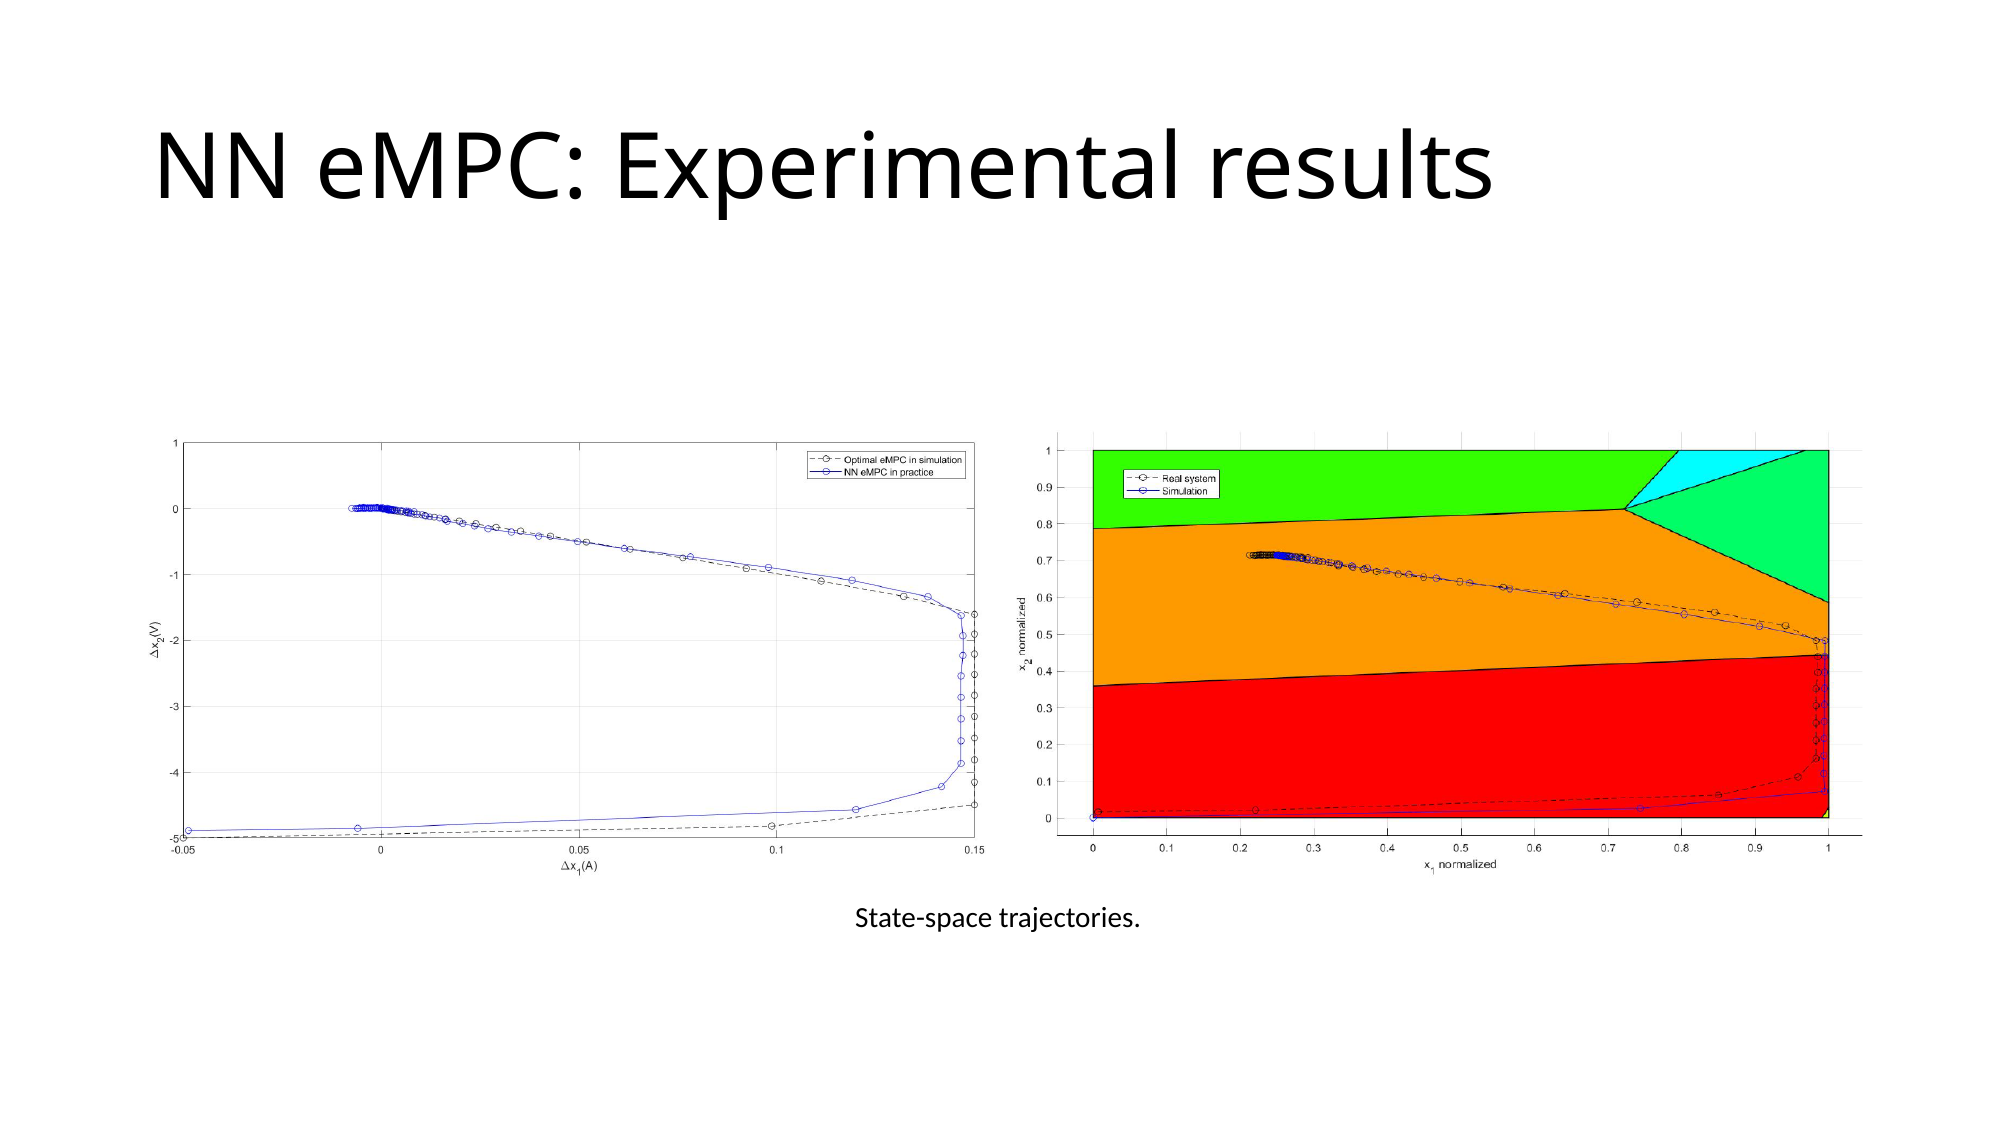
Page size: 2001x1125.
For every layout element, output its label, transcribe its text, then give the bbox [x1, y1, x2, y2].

picture [1012, 422, 1863, 891]
text_box State-space trajectories. [840, 890, 1160, 941]
title NN eMPC: Experimental results [137, 59, 1863, 278]
picture [137, 422, 988, 891]
